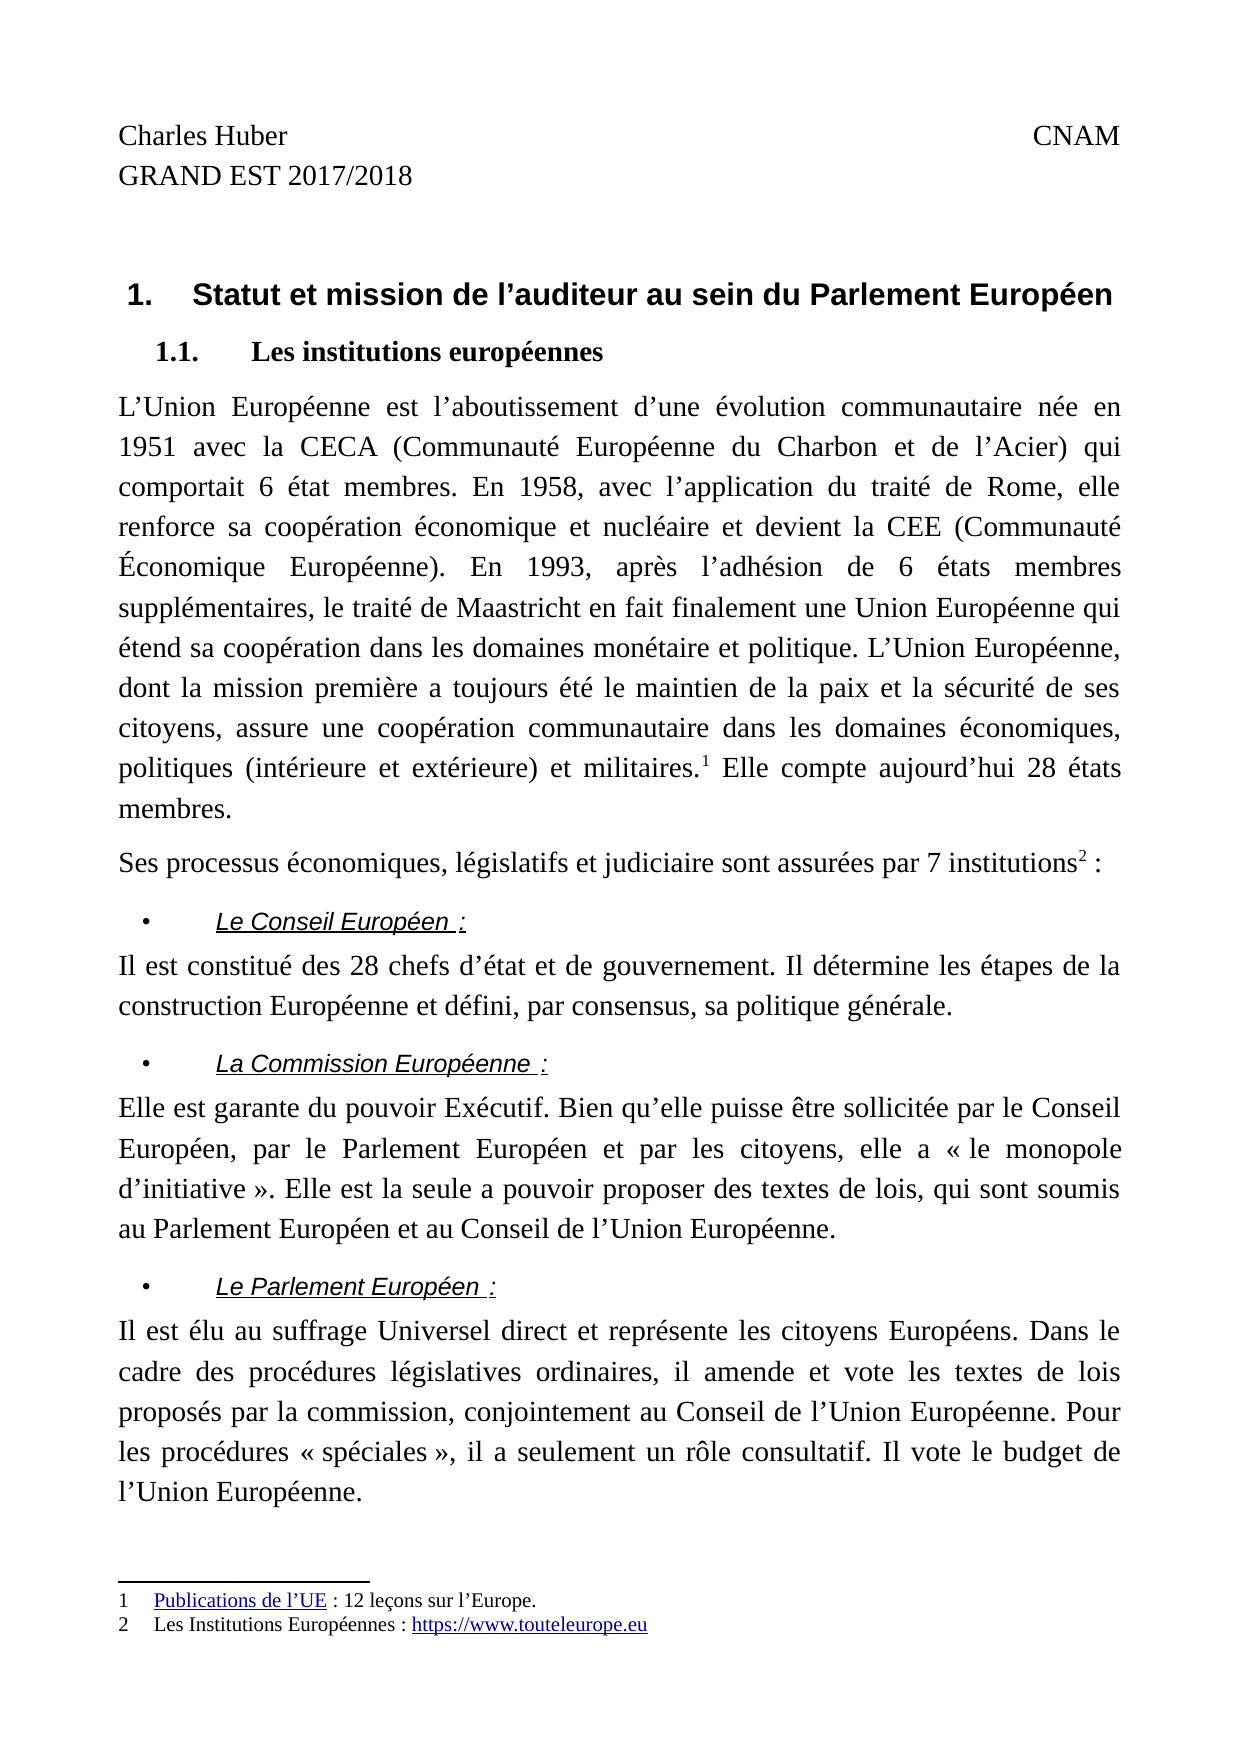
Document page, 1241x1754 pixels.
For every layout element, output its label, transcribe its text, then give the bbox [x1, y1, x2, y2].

subtitle Publications de l’UE : 12 leçons sur l’Europe. [118, 1588, 1122, 1612]
subtitle La Commission Européenne : [142, 1049, 1122, 1078]
text L’Union Européenne est l’aboutissement d’une évolution communautaire née en 1951 avec la CECA (Communauté Européenne du Charbon et de l’Acier) qui comportait 6 état membres. En 1958, avec l’application du traité de Rome, elle renforce sa coopération économique et nucléaire et devient la CEE (Communauté Économique Européenne). En 1993, après l’adhésion de 6 états membres supplémentaires, le traité de Maastricht en fait finalement une Union Européenne qui étend sa coopération dans les domaines monétaire et politique. L’Union Européenne, dont la mission première a toujours été le maintien de la paix et la sécurité de ses citoyens, assure une coopération communautaire dans les domaines économiques, politiques (intérieure et extérieure) et militaires. Elle compte aujourd’hui 28 états membres. [118, 389, 1122, 824]
subtitle Le Parlement Européen : [142, 1272, 1122, 1301]
text Ses processus économiques, législatifs et judiciaire sont assurées par 7 institutions : [118, 846, 1122, 879]
text Il est élu au suffrage Universel direct et représente les citoyens Européens. Dans le cadre des procédures législatives ordinaires, il amende et vote les textes de lois proposés par la commission, conjointement au Conseil de l’Union Européenne. Pour les procédures « spéciales », il a seulement un rôle consultatif. Il vote le budget de l’Union Européenne. [118, 1313, 1122, 1508]
subtitle Les institutions européennes [148, 334, 1122, 367]
text Elle est garante du pouvoir Exécutif. Bien qu’elle puisse être sollicitée par le Conseil Européen, par le Parlement Européen et par les citoyens, elle a « le monopole d’initiative ». Elle est la seule a pouvoir proposer des textes de lois, qui sont soumis au Parlement Européen et au Conseil de l’Union Européenne. [118, 1091, 1122, 1245]
subtitle Statut et mission de l’auditeur au sein du Parlement Européen [118, 276, 1122, 312]
subtitle Le Conseil Européen : [142, 907, 1122, 935]
subtitle Les Institutions Européennes : https://www.touteleurope.eu [118, 1612, 1122, 1636]
text Il est constitué des 28 chefs d’état et de gouvernement. Il détermine les étapes de la construction Européenne et défini, par consensus, sa politique générale. [118, 948, 1122, 1022]
